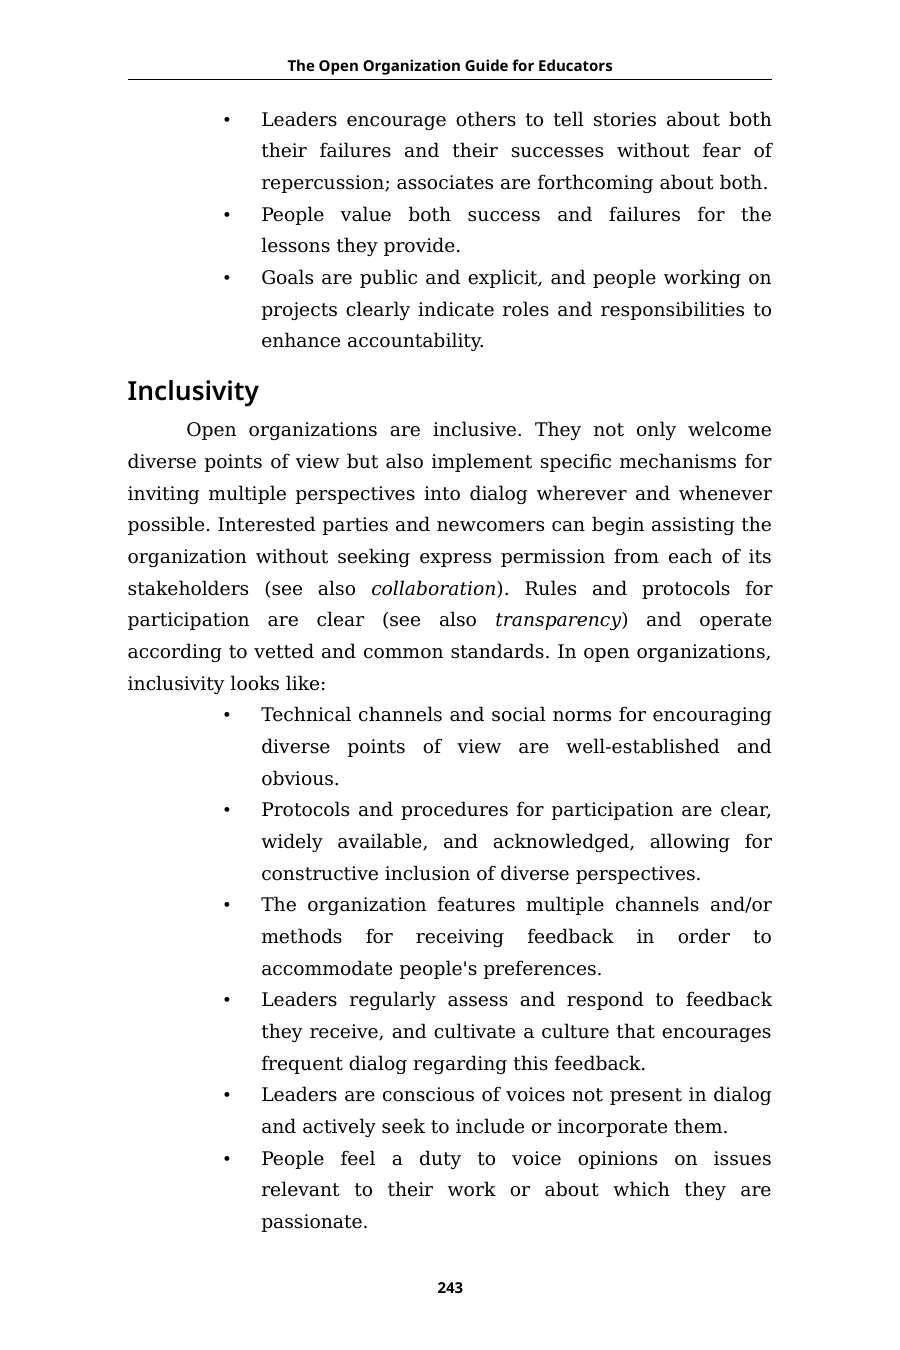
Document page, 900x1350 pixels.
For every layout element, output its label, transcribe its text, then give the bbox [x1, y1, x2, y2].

subtitle Inclusivity [127, 377, 772, 407]
list People feel a duty to voice opinions on issues relevant to their work or about which they are passionate. [223, 1148, 772, 1233]
list Leaders regularly assess and respond to feedback they receive, and cultivate a culture that encourages frequent dialog regarding this feedback. [223, 989, 772, 1075]
text Open organizations are inclusive. They not only welcome diverse points of view but also implement specific mechanisms for inviting multiple perspectives into dialog wherever and whenever possible. Interested parties and newcomers can begin assisting the organization without seeking express permission from each of its stakeholders (see also collaboration). Rules and protocols for participation are clear (see also transparency) and operate according to vetted and common standards. In open organizations, inclusivity looks like: [127, 419, 772, 695]
list Technical channels and social norms for encouraging diverse points of view are well-established and obvious. [223, 704, 772, 790]
list The organization features multiple channels and/or methods for receiving feedback in order to accommodate people's preferences. [223, 894, 772, 980]
list People value both success and failures for the lessons they provide. [223, 204, 772, 257]
list Leaders are conscious of voices not present in dialog and actively seek to include or incorporate them. [223, 1084, 772, 1138]
list Goals are public and explicit, and people working on projects clearly indicate roles and responsibilities to enhance accountability. [223, 267, 772, 352]
list Leaders encourage others to tell stories about both their failures and their successes without fear of repercussion; associates are forthcoming about both. [223, 109, 772, 194]
list Protocols and procedures for participation are clear, widely available, and acknowledged, allowing for constructive inclusion of diverse perspectives. [223, 799, 772, 885]
